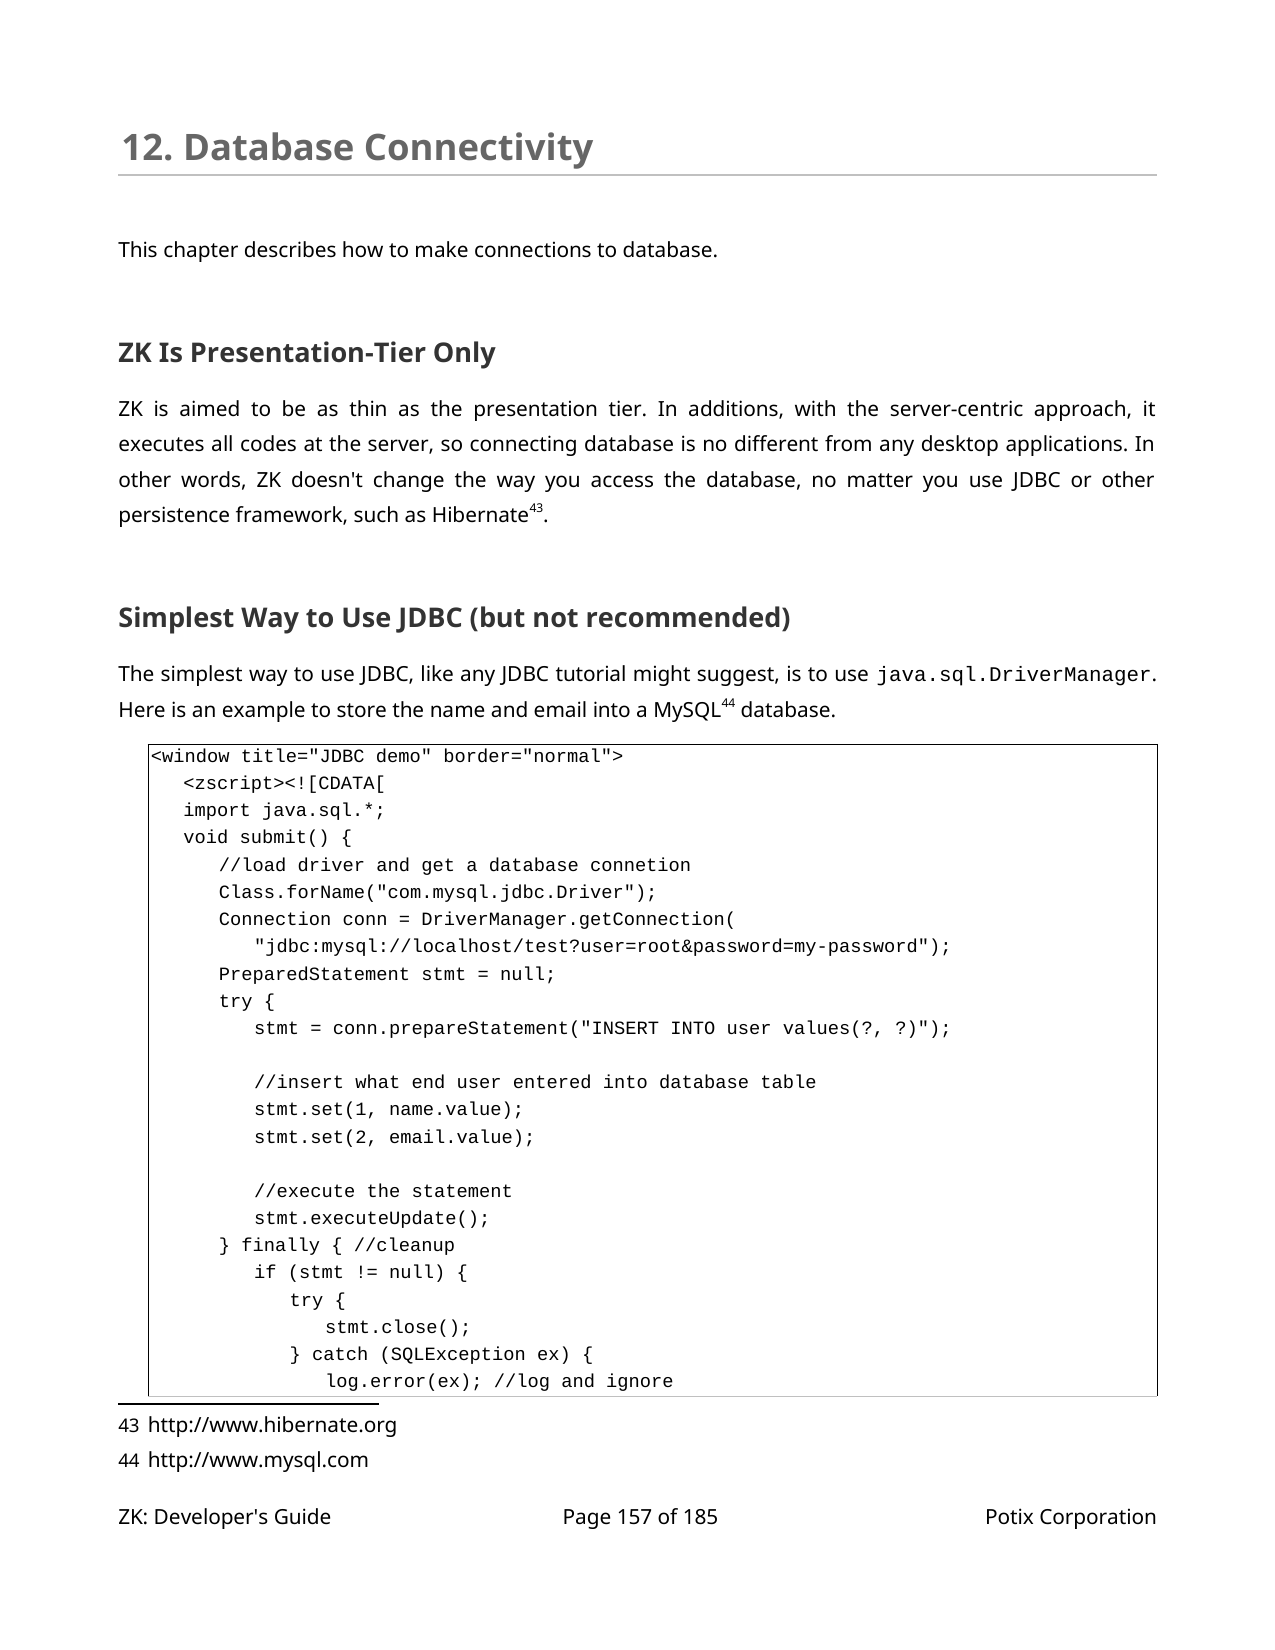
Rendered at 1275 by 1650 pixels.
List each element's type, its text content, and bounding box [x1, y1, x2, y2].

text //insert what end user entered into database table [149, 1070, 1157, 1094]
text //load driver and get a database connetion [149, 853, 1157, 877]
text try { [149, 1288, 1157, 1312]
subtitle 12. Database Connectivity [118, 118, 1157, 174]
text stmt.close(); [149, 1315, 1157, 1339]
text ZK is aimed to be as thin as the presentation tier. In additions, with the server-centric approach, it executes all codes at the server, so connecting database is no different from any desktop applications. In other words, ZK doesn't change the way you access the database, no matter you use JDBC or other persistence framework, such as Hibernate. [118, 394, 1157, 528]
subtitle ZK Is Presentation-Tier Only [118, 334, 1157, 371]
text http://www.hibernate.org [118, 1410, 1157, 1438]
text stmt = conn.prepareStatement("INSERT INTO user values(?, ?)"); [149, 1016, 1157, 1040]
text <zscript><![CDATA[ [149, 771, 1157, 795]
text http://www.mysql.com [118, 1445, 1157, 1473]
text void submit() { [149, 825, 1157, 850]
text <window title="JDBC demo" border="normal"> [149, 745, 1157, 768]
text stmt.executeUpdate(); [149, 1206, 1157, 1230]
text PreparedStatement stmt = null; [149, 961, 1157, 986]
text //execute the statement [149, 1179, 1157, 1203]
text The simplest way to use JDBC, like any JDBC tutorial might suggest, is to use java.sql.DriverManager. Here is an example to store the name and email into a MySQL database. [118, 659, 1157, 723]
text Class.forName("com.mysql.jdbc.Driver"); [149, 880, 1157, 904]
text log.error(ex); //log and ignore [149, 1369, 1157, 1396]
text Connection conn = DriverManager.getConnection( [149, 907, 1157, 931]
text if (stmt != null) { [149, 1260, 1157, 1285]
text stmt.set(2, email.value); [149, 1124, 1157, 1149]
text stmt.set(1, name.value); [149, 1097, 1157, 1122]
text } finally { //cleanup [149, 1233, 1157, 1257]
text import java.sql.*; [149, 798, 1157, 822]
text } catch (SQLException ex) { [149, 1342, 1157, 1366]
text This chapter describes how to make connections to database. [118, 235, 1157, 263]
text "jdbc:mysql://localhost/test?user=root&password=my-password"); [149, 934, 1157, 958]
text try { [149, 988, 1157, 1013]
subtitle Simplest Way to Use JDBC (but not recommended) [118, 599, 1157, 636]
